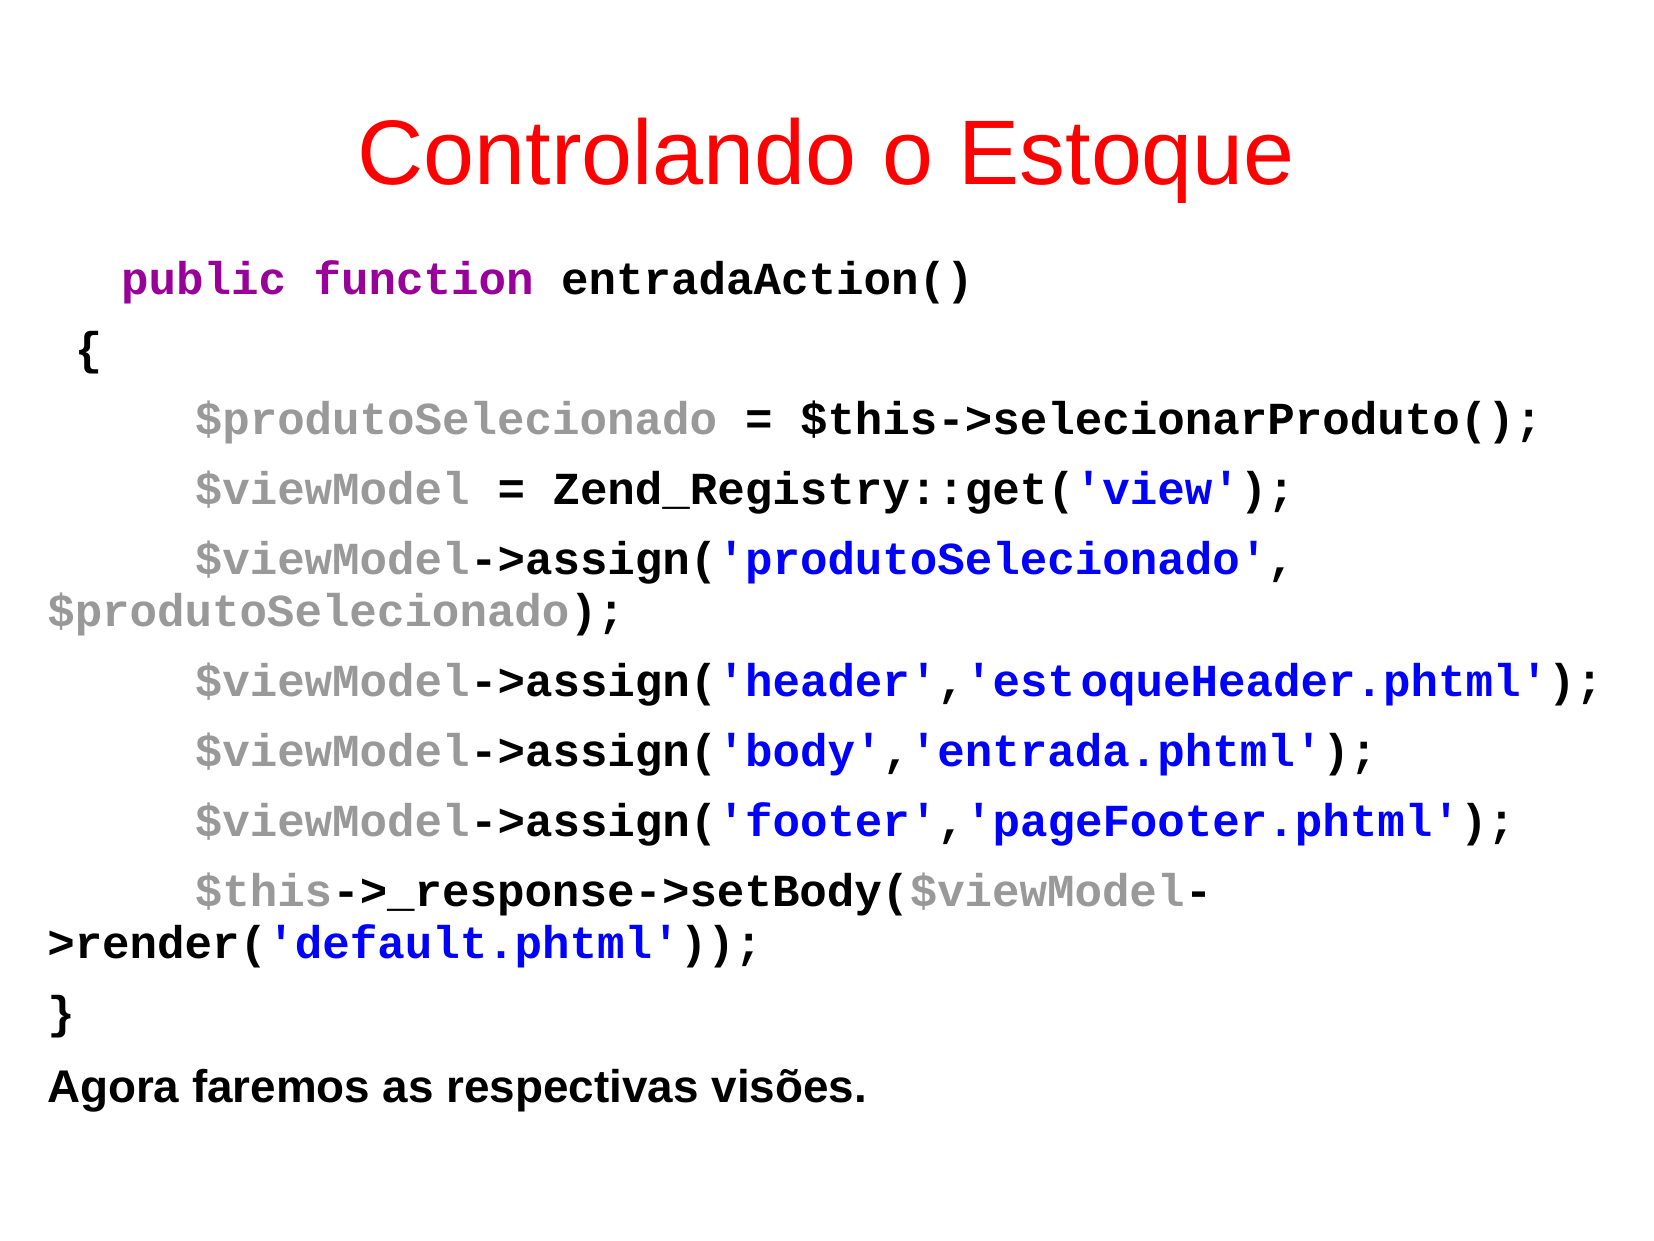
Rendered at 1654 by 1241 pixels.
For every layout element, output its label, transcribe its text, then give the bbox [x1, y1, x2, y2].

title Controlando o Estoque [82, 49, 1571, 256]
list public function entradaAction() { $produtoSelecionado = $this->selecionarProduto(); $viewModel = Zend_Registry::get('view'); $viewModel->assign('produtoSelecionado',$produtoSelecionado); $viewModel->assign('header','est oqueHeader.phtml'); $viewModel->assign('body','entrada.phtml'); $viewModel->assign('footer','pageFooter.phtml'); $this->_response->setBody($viewModel->render('default.phtml')); } Agora faremos as respectivas visões. [47, 256, 1607, 1229]
